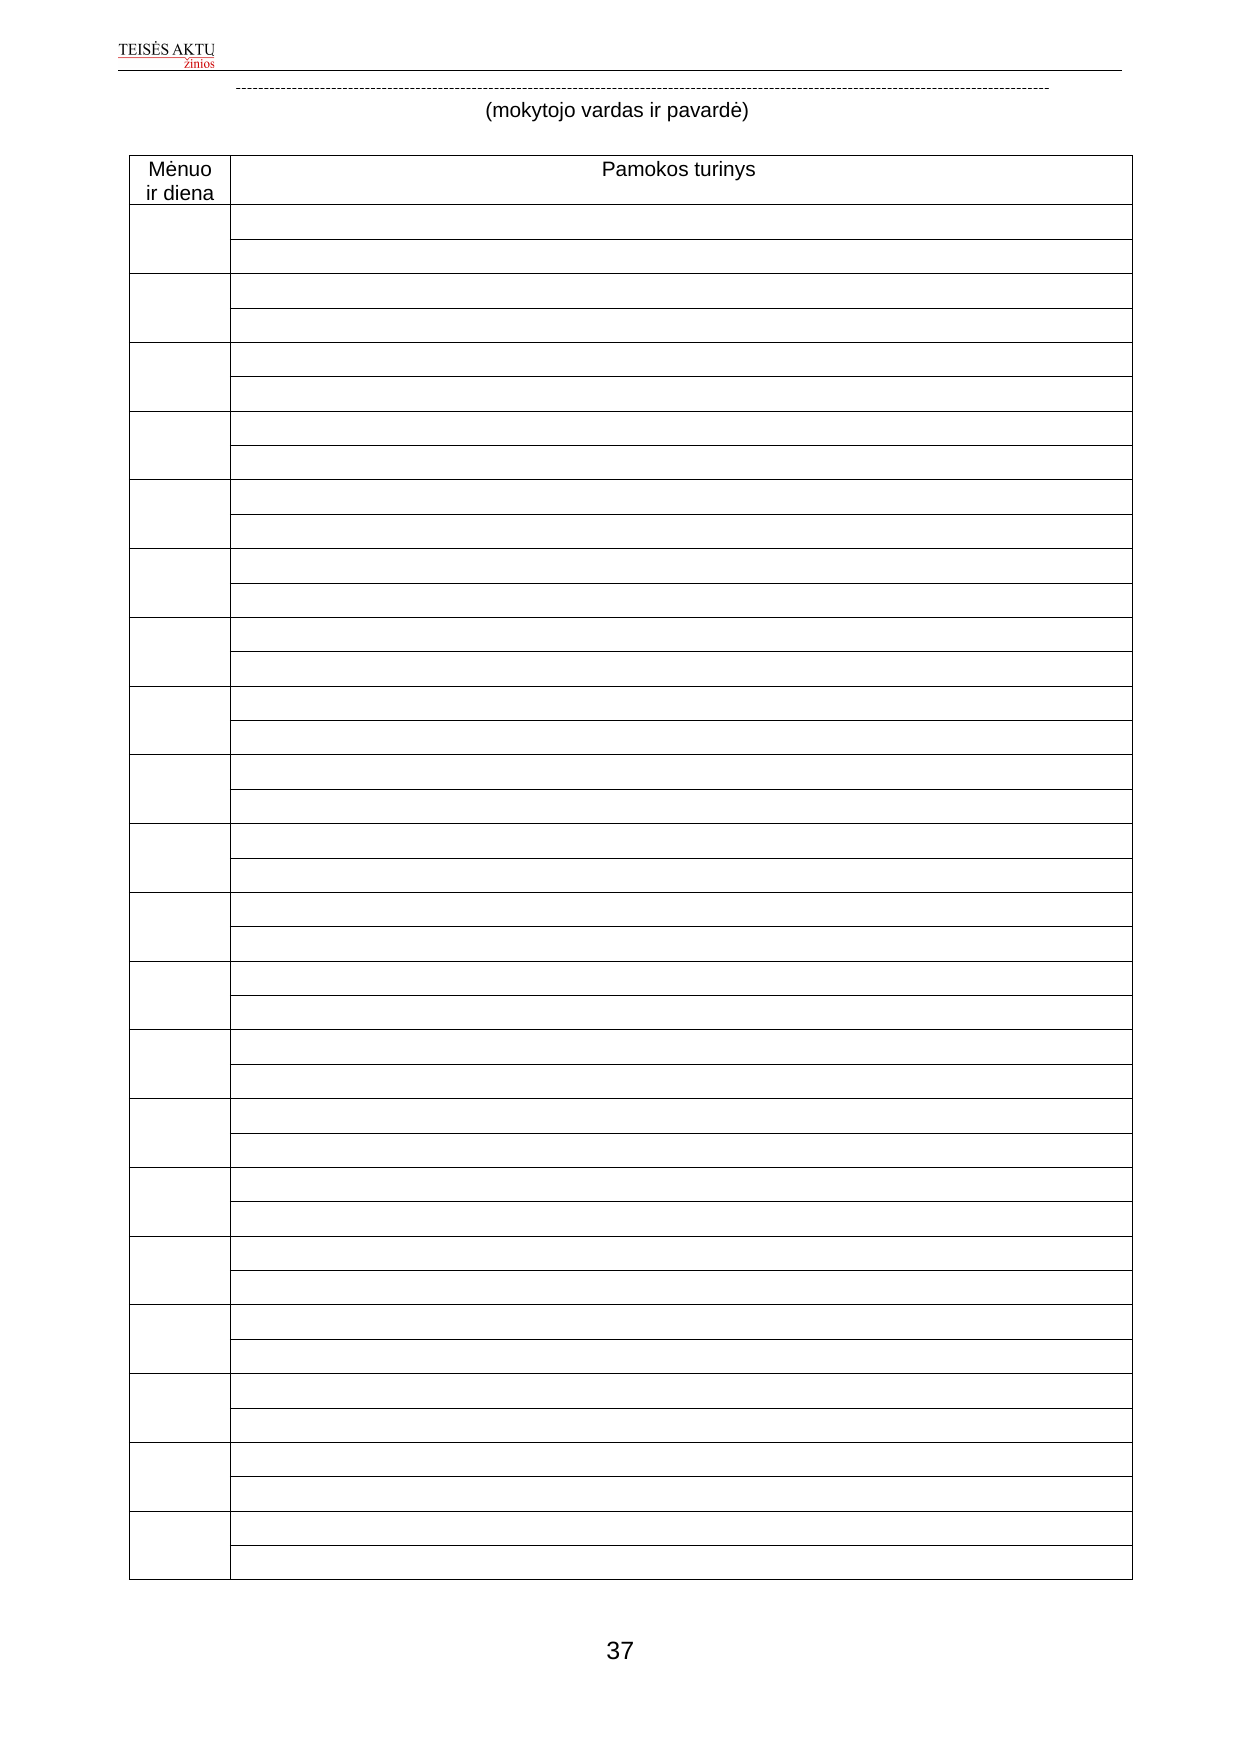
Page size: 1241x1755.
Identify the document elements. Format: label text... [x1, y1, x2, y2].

table_cell [130, 343, 230, 411]
table_cell [130, 824, 230, 892]
table_cell [231, 1134, 1132, 1167]
table_cell [231, 412, 1132, 445]
table_cell [130, 412, 230, 479]
table_cell [130, 1305, 230, 1373]
table_cell [130, 480, 230, 548]
text (mokytojo vardas ir pavardė) [112, 89, 1122, 122]
table_cell [130, 962, 230, 1029]
table_cell [130, 1374, 230, 1442]
table_cell [231, 240, 1132, 273]
table_cell [231, 893, 1132, 926]
table_cell [231, 377, 1132, 411]
table_cell [231, 1409, 1132, 1442]
table_cell [231, 618, 1132, 651]
table_cell [231, 1030, 1132, 1064]
table_cell [130, 1168, 230, 1236]
table_cell [231, 1237, 1132, 1270]
table_cell [231, 1305, 1132, 1339]
table_cell [231, 962, 1132, 995]
table_cell [231, 1512, 1132, 1545]
table_cell [231, 1202, 1132, 1236]
table_cell [231, 1477, 1132, 1511]
table_cell [231, 343, 1132, 376]
table_cell [130, 1237, 230, 1304]
table_cell [231, 1443, 1132, 1476]
table_cell [130, 1099, 230, 1167]
table_cell [130, 549, 230, 617]
table_cell [231, 755, 1132, 789]
table_header Mėnuo ir diena [130, 156, 230, 204]
table_cell [231, 790, 1132, 823]
table_cell [130, 274, 230, 342]
table_cell [231, 1099, 1132, 1132]
table_cell [231, 927, 1132, 961]
table_cell [231, 480, 1132, 514]
table_cell [231, 549, 1132, 582]
table_cell [130, 1512, 230, 1579]
table_cell [231, 996, 1132, 1029]
table_cell [130, 618, 230, 686]
table_cell [231, 1340, 1132, 1373]
table_cell [231, 1271, 1132, 1304]
table_cell [231, 652, 1132, 686]
table_cell [231, 309, 1132, 342]
table_cell [231, 721, 1132, 754]
table_cell [130, 205, 230, 273]
table_cell [231, 1168, 1132, 1201]
table_cell [231, 824, 1132, 857]
table_cell [231, 584, 1132, 617]
table_cell [130, 1030, 230, 1098]
table_cell [231, 274, 1132, 307]
table_cell [231, 1546, 1132, 1579]
table_cell [130, 755, 230, 823]
table_cell [231, 205, 1132, 239]
table_cell [231, 1374, 1132, 1407]
table_cell [231, 1065, 1132, 1098]
table_cell [231, 859, 1132, 892]
table_cell [130, 1443, 230, 1511]
table_header Pamokos turinys [231, 156, 1132, 204]
table_cell [231, 515, 1132, 548]
table_cell [130, 687, 230, 754]
table_cell [231, 687, 1132, 720]
table_cell [130, 893, 230, 961]
table_cell [231, 446, 1132, 479]
